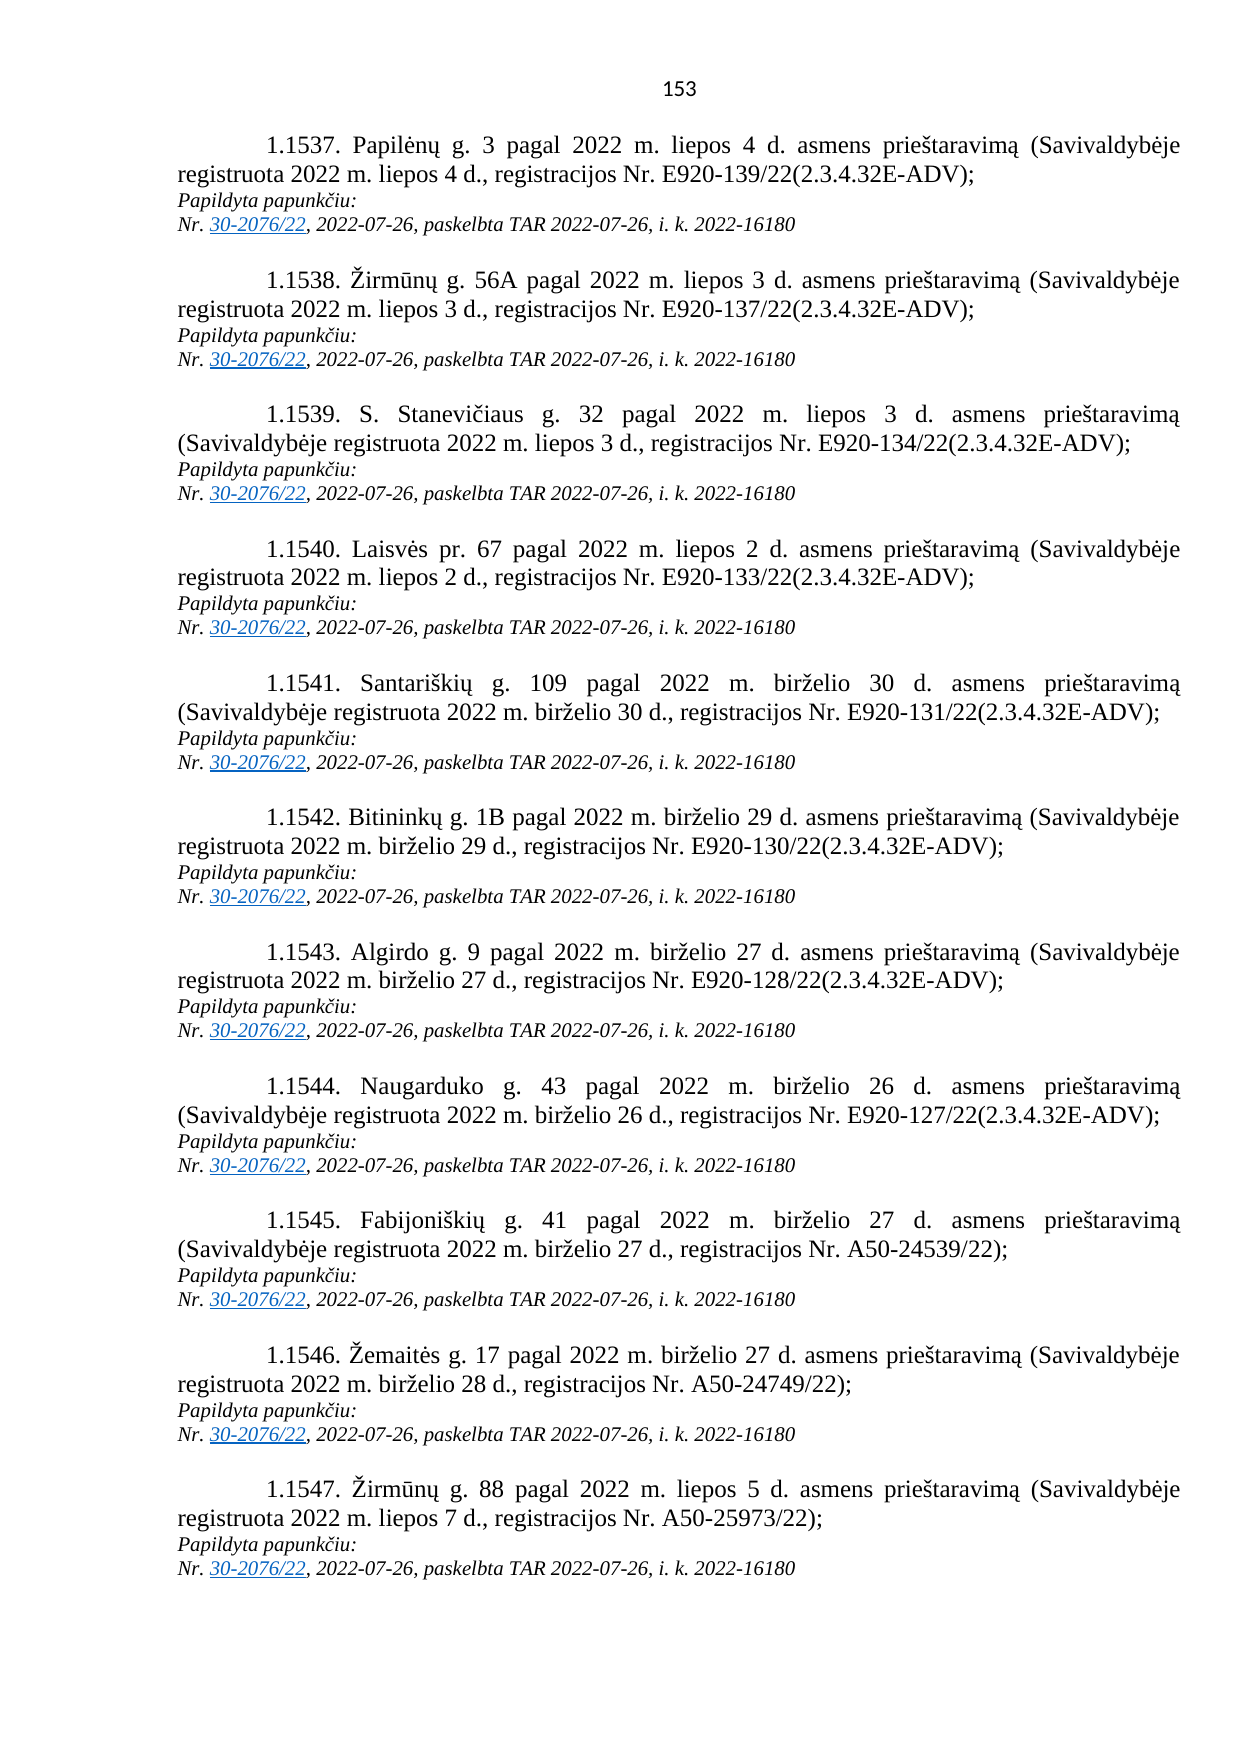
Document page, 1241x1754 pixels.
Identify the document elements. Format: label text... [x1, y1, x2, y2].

text Papildyta papunkčiu: [177, 1397, 1181, 1422]
text Nr. 30-2076/22, 2022-07-26, paskelbta TAR 2022-07-26, i. k. 2022-16180 [177, 1287, 1181, 1311]
text Nr. 30-2076/22, 2022-07-26, paskelbta TAR 2022-07-26, i. k. 2022-16180 [177, 1422, 1181, 1446]
text 1.1547. Žirmūnų g. 88 pagal 2022 m. liepos 5 d. asmens prieštaravimą (Savivaldybėje registruota 2022 m. liepos 7 d., registracijos Nr. A50-25973/22); [177, 1474, 1181, 1532]
text Papildyta papunkčiu: [177, 188, 1181, 212]
text Papildyta papunkčiu: [177, 457, 1181, 481]
text Nr. 30-2076/22, 2022-07-26, paskelbta TAR 2022-07-26, i. k. 2022-16180 [177, 615, 1181, 639]
text Papildyta papunkčiu: [177, 591, 1181, 615]
text 1.1540. Laisvės pr. 67 pagal 2022 m. liepos 2 d. asmens prieštaravimą (Savivaldybėje registruota 2022 m. liepos 2 d., registracijos Nr. E920-133/22(2.3.4.32E-ADV); [177, 534, 1181, 591]
text 1.1541. Santariškių g. 109 pagal 2022 m. birželio 30 d. asmens prieštaravimą (Savivaldybėje registruota 2022 m. birželio 30 d., registracijos Nr. E920-131/22(2.3.4.32E-ADV); [177, 668, 1181, 726]
text Nr. 30-2076/22, 2022-07-26, paskelbta TAR 2022-07-26, i. k. 2022-16180 [177, 1153, 1181, 1177]
text Nr. 30-2076/22, 2022-07-26, paskelbta TAR 2022-07-26, i. k. 2022-16180 [177, 212, 1181, 236]
text 1.1545. Fabijoniškių g. 41 pagal 2022 m. birželio 27 d. asmens prieštaravimą (Savivaldybėje registruota 2022 m. birželio 27 d., registracijos Nr. A50-24539/22); [177, 1206, 1181, 1263]
text Papildyta papunkčiu: [177, 726, 1181, 750]
text Papildyta papunkčiu: [177, 1263, 1181, 1287]
text Nr. 30-2076/22, 2022-07-26, paskelbta TAR 2022-07-26, i. k. 2022-16180 [177, 347, 1181, 371]
text 1.1542. Bitininkų g. 1B pagal 2022 m. birželio 29 d. asmens prieštaravimą (Savivaldybėje registruota 2022 m. birželio 29 d., registracijos Nr. E920-130/22(2.3.4.32E-ADV); [177, 802, 1181, 860]
text Papildyta papunkčiu: [177, 860, 1181, 884]
text Papildyta papunkčiu: [177, 1129, 1181, 1153]
text Nr. 30-2076/22, 2022-07-26, paskelbta TAR 2022-07-26, i. k. 2022-16180 [177, 884, 1181, 908]
text 1.1539. S. Stanevičiaus g. 32 pagal 2022 m. liepos 3 d. asmens prieštaravimą (Savivaldybėje registruota 2022 m. liepos 3 d., registracijos Nr. E920-134/22(2.3.4.32E-ADV); [177, 399, 1181, 457]
text Nr. 30-2076/22, 2022-07-26, paskelbta TAR 2022-07-26, i. k. 2022-16180 [177, 1018, 1181, 1042]
text Nr. 30-2076/22, 2022-07-26, paskelbta TAR 2022-07-26, i. k. 2022-16180 [177, 481, 1181, 505]
text 1.1546. Žemaitės g. 17 pagal 2022 m. birželio 27 d. asmens prieštaravimą (Savivaldybėje registruota 2022 m. birželio 28 d., registracijos Nr. A50-24749/22); [177, 1340, 1181, 1397]
text 1.1537. Papilėnų g. 3 pagal 2022 m. liepos 4 d. asmens prieštaravimą (Savivaldybėje registruota 2022 m. liepos 4 d., registracijos Nr. E920-139/22(2.3.4.32E-ADV); [177, 131, 1181, 188]
text Nr. 30-2076/22, 2022-07-26, paskelbta TAR 2022-07-26, i. k. 2022-16180 [177, 750, 1181, 774]
text 1.1543. Algirdo g. 9 pagal 2022 m. birželio 27 d. asmens prieštaravimą (Savivaldybėje registruota 2022 m. birželio 27 d., registracijos Nr. E920-128/22(2.3.4.32E-ADV); [177, 937, 1181, 994]
text Papildyta papunkčiu: [177, 322, 1181, 347]
text Papildyta papunkčiu: [177, 1532, 1181, 1556]
text 1.1538. Žirmūnų g. 56A pagal 2022 m. liepos 3 d. asmens prieštaravimą (Savivaldybėje registruota 2022 m. liepos 3 d., registracijos Nr. E920-137/22(2.3.4.32E-ADV); [177, 265, 1181, 322]
text 1.1544. Naugarduko g. 43 pagal 2022 m. birželio 26 d. asmens prieštaravimą (Savivaldybėje registruota 2022 m. birželio 26 d., registracijos Nr. E920-127/22(2.3.4.32E-ADV); [177, 1071, 1181, 1129]
text Papildyta papunkčiu: [177, 994, 1181, 1018]
text Nr. 30-2076/22, 2022-07-26, paskelbta TAR 2022-07-26, i. k. 2022-16180 [177, 1556, 1181, 1580]
